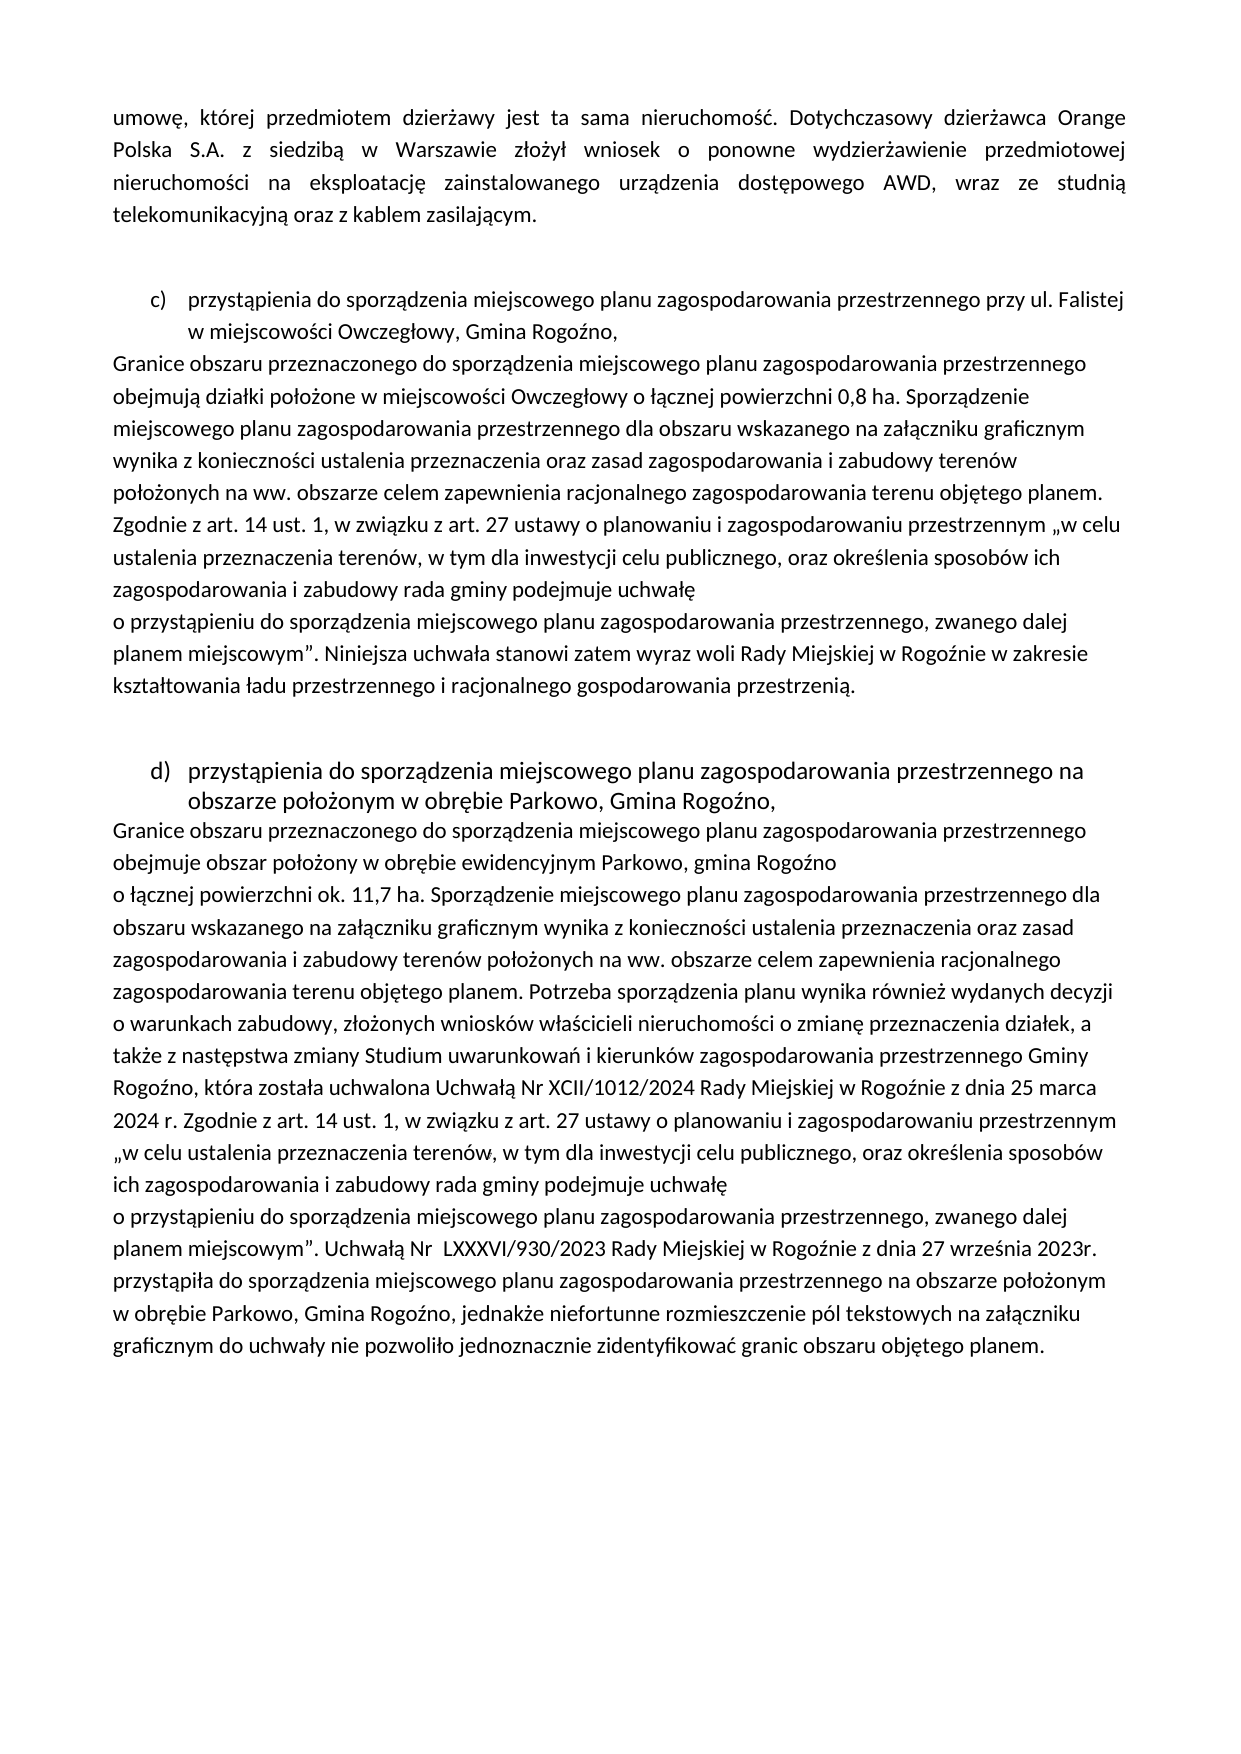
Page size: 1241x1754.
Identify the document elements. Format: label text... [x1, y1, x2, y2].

text umowę, której przedmiotem dzierżawy jest ta sama nieruchomość. Dotychczasowy dzierżawca Orange Polska S.A. z siedzibą w Warszawie złożył wniosek o ponowne wydzierżawienie przedmiotowej nieruchomości na eksploatację zainstalowanego urządzenia dostępowego AWD, wraz ze studnią telekomunikacyjną oraz z kablem zasilającym. [113, 103, 1128, 228]
text Granice obszaru przeznaczonego do sporządzenia miejscowego planu zagospodarowania przestrzennego obejmuje obszar położony w obrębie ewidencyjnym Parkowo, gmina Rogoźno o łącznej powierzchni ok. 11,7 ha. Sporządzenie miejscowego planu zagospodarowania przestrzennego dla obszaru wskazanego na załączniku graficznym wynika z konieczności ustalenia przeznaczenia oraz zasad zagospodarowania i zabudowy terenów położonych na ww. obszarze celem zapewnienia racjonalnego zagospodarowania terenu objętego planem. Potrzeba sporządzenia planu wynika również wydanych decyzji o warunkach zabudowy, złożonych wniosków właścicieli nieruchomości o zmianę przeznaczenia działek, a także z następstwa zmiany Studium uwarunkowań i kierunków zagospodarowania przestrzennego Gminy Rogoźno, która została uchwalona Uchwałą Nr XCII/1012/2024 Rady Miejskiej w Rogoźnie z dnia 25 marca 2024 r. Zgodnie z art. 14 ust. 1, w związku z art. 27 ustawy o planowaniu i zagospodarowaniu przestrzennym „w celu ustalenia przeznaczenia terenów, w tym dla inwestycji celu publicznego, oraz określenia sposobów ich zagospodarowania i zabudowy rada gminy podejmuje uchwałę o przystąpieniu do sporządzenia miejscowego planu zagospodarowania przestrzennego, zwanego dalej planem miejscowym”. Uchwałą Nr LXXXVI/930/2023 Rady Miejskiej w Rogoźnie z dnia 27 września 2023r. przystąpiła do sporządzenia miejscowego planu zagospodarowania przestrzennego na obszarze położonym w obrębie Parkowo, Gmina Rogoźno, jednakże niefortunne rozmieszczenie pól tekstowych na załączniku graficznym do uchwały nie pozwoliło jednoznacznie zidentyfikować granic obszaru objętego planem. [113, 816, 1128, 1359]
list przystąpienia do sporządzenia miejscowego planu zagospodarowania przestrzennego przy ul. Falistej w miejscowości Owczegłowy, Gmina Rogoźno, [150, 285, 1128, 345]
text Granice obszaru przeznaczonego do sporządzenia miejscowego planu zagospodarowania przestrzennego obejmują działki położone w miejscowości Owczegłowy o łącznej powierzchni 0,8 ha. Sporządzenie miejscowego planu zagospodarowania przestrzennego dla obszaru wskazanego na załączniku graficznym wynika z konieczności ustalenia przeznaczenia oraz zasad zagospodarowania i zabudowy terenów położonych na ww. obszarze celem zapewnienia racjonalnego zagospodarowania terenu objętego planem. Zgodnie z art. 14 ust. 1, w związku z art. 27 ustawy o planowaniu i zagospodarowaniu przestrzennym „w celu ustalenia przeznaczenia terenów, w tym dla inwestycji celu publicznego, oraz określenia sposobów ich zagospodarowania i zabudowy rada gminy podejmuje uchwałę o przystąpieniu do sporządzenia miejscowego planu zagospodarowania przestrzennego, zwanego dalej planem miejscowym”. Niniejsza uchwała stanowi zatem wyraz woli Rady Miejskiej w Rogoźnie w zakresie kształtowania ładu przestrzennego i racjonalnego gospodarowania przestrzenią. [113, 349, 1128, 699]
list przystąpienia do sporządzenia miejscowego planu zagospodarowania przestrzennego na obszarze położonym w obrębie Parkowo, Gmina Rogoźno, [150, 755, 1128, 816]
